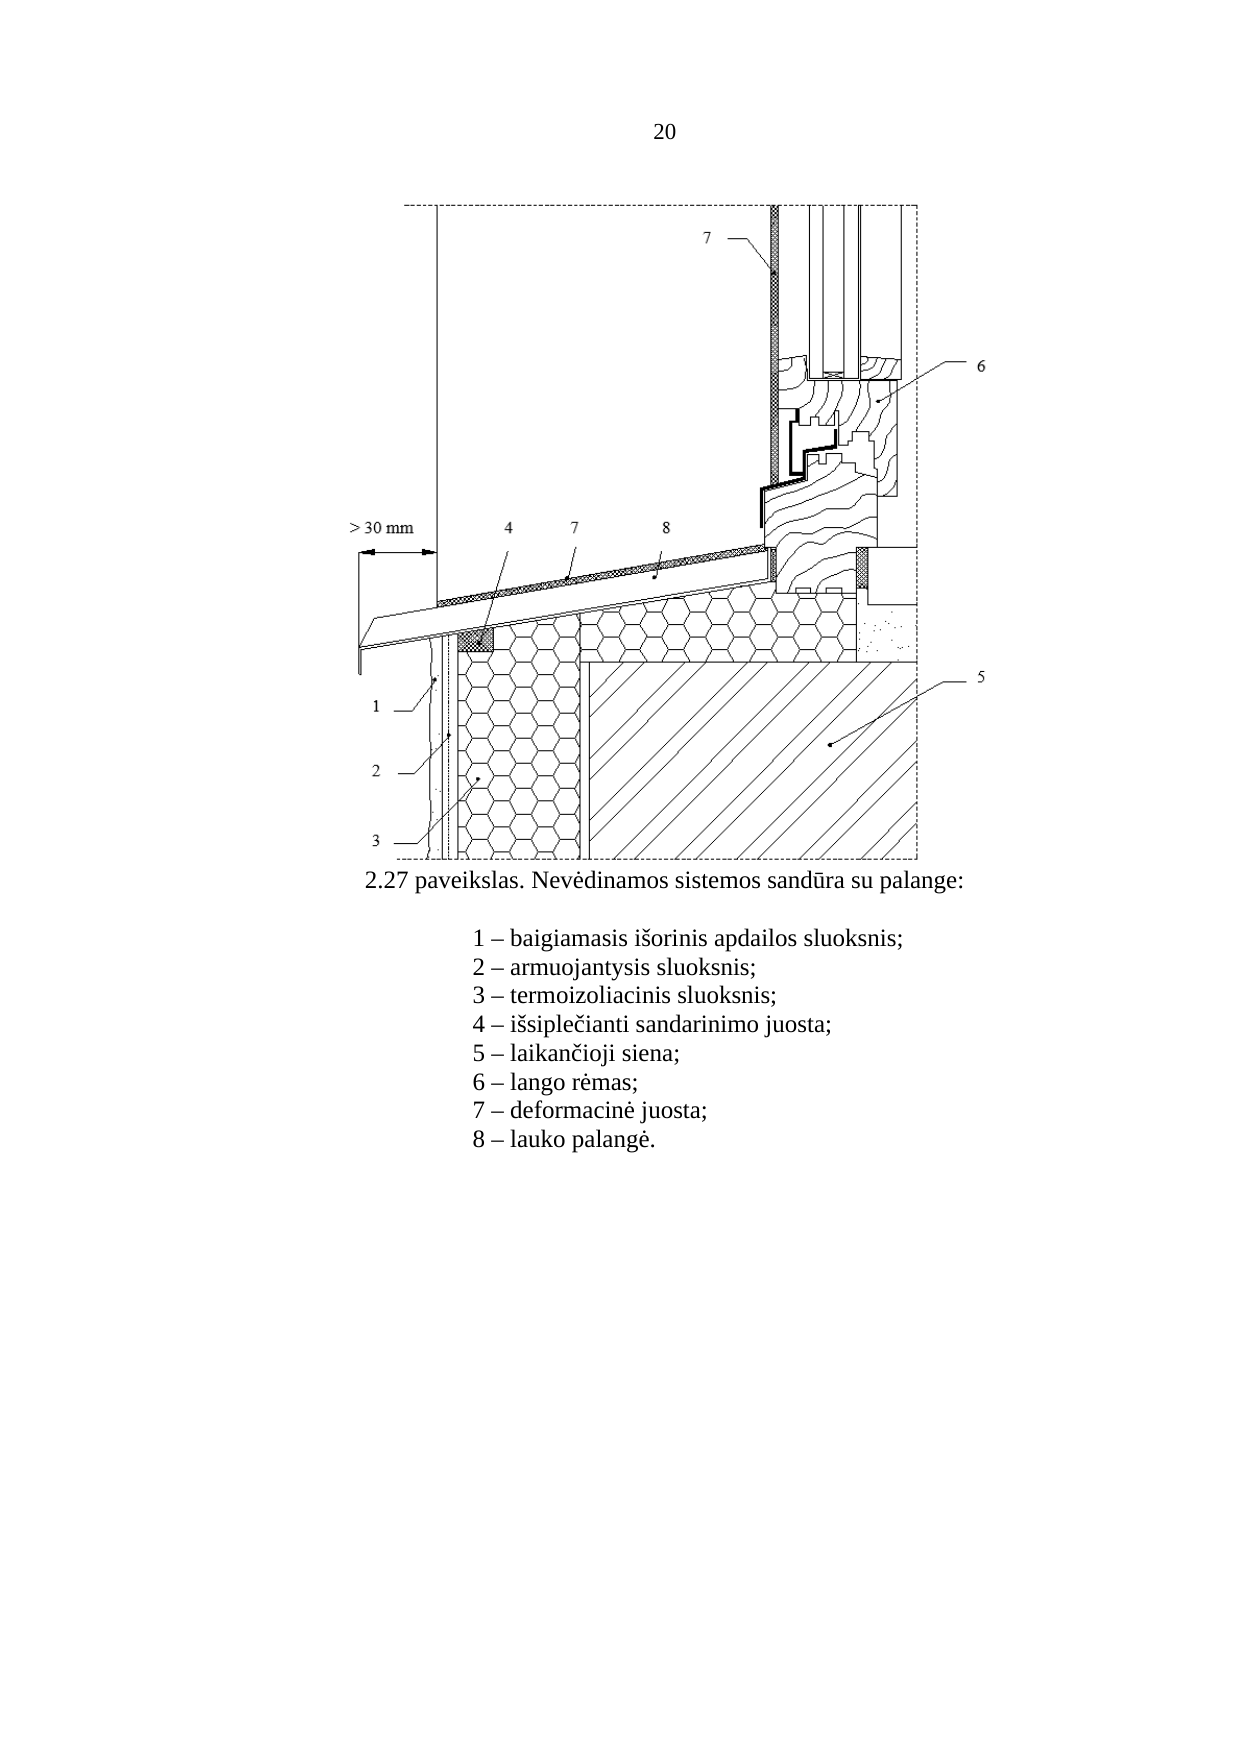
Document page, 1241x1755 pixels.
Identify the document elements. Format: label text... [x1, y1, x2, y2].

text 1 – baigiamasis išorinis apdailos sluoksnis; [177, 923, 1152, 952]
text 6 – lango rėmas; [177, 1067, 1152, 1096]
text 5 – laikančioji siena; [177, 1038, 1152, 1067]
text 4 – išsiplečianti sandarinimo juosta; [177, 1009, 1152, 1038]
text 2 – armuojantysis sluoksnis; [177, 952, 1152, 981]
text 8 – lauko palangė. [177, 1124, 1152, 1153]
text 3 – termoizoliacinis sluoksnis; [177, 981, 1152, 1009]
text 2.27 paveikslas. Nevėdinamos sistemos sandūra su palange: [177, 866, 1152, 894]
text 7 – deformacinė juosta; [177, 1096, 1152, 1124]
